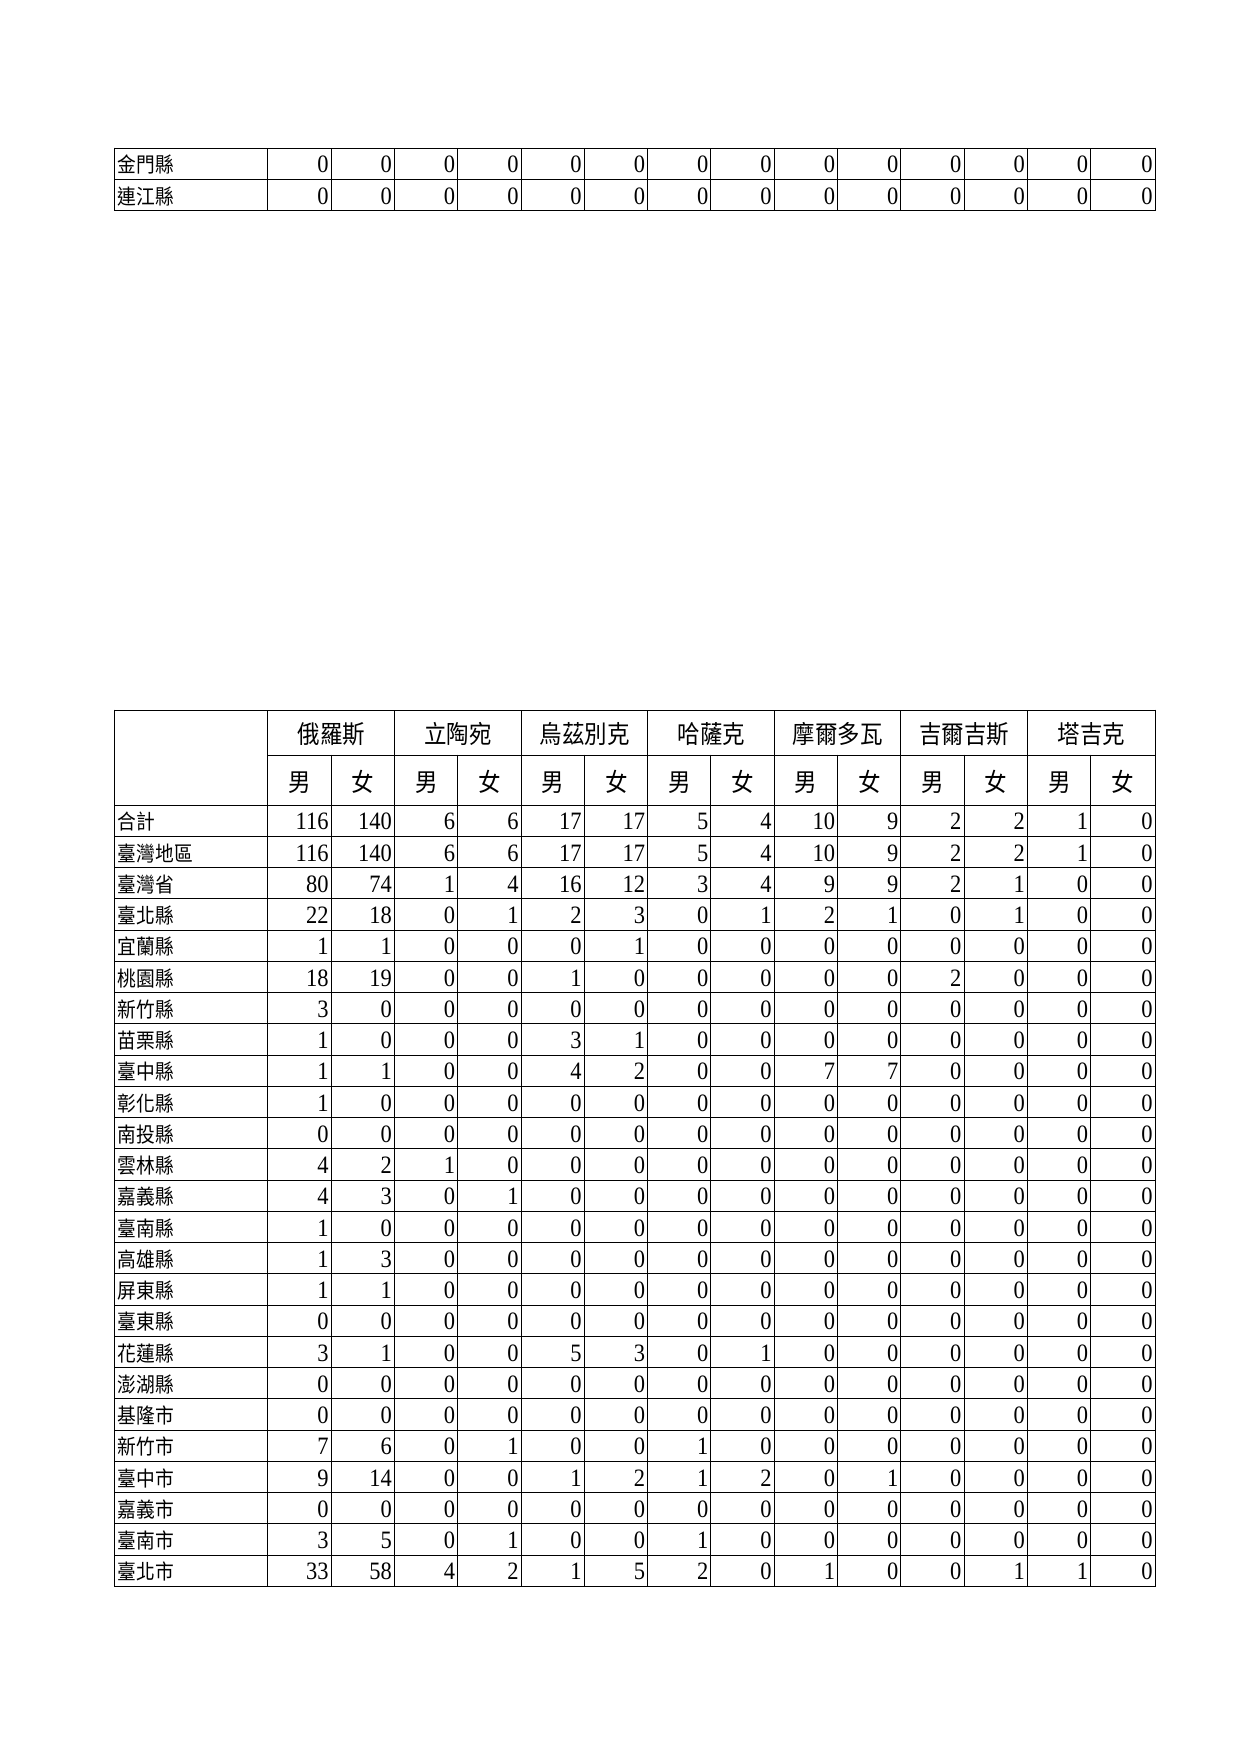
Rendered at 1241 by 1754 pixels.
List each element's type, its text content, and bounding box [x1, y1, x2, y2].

table_cell 0 [1091, 1243, 1155, 1273]
table_cell 0 [1028, 1524, 1090, 1554]
table_cell 0 [901, 931, 964, 961]
table_cell 男 [648, 756, 710, 804]
table_cell 0 [395, 1181, 457, 1211]
table_cell 0 [395, 1493, 457, 1523]
table_cell 0 [1091, 868, 1155, 898]
table_cell 0 [901, 1556, 964, 1586]
table_cell 0 [838, 1493, 900, 1523]
table_cell 0 [775, 1399, 837, 1429]
table_cell 0 [1091, 1399, 1155, 1429]
table_cell 4 [711, 806, 774, 836]
table_cell 0 [901, 1306, 964, 1336]
table_cell 0 [901, 1087, 964, 1117]
table_cell 0 [1091, 1024, 1155, 1054]
table_cell 0 [901, 149, 964, 179]
table_cell 0 [648, 1181, 710, 1211]
table_cell 0 [1091, 1056, 1155, 1086]
table_cell 0 [775, 962, 837, 992]
table_cell 0 [522, 1087, 584, 1117]
table_cell 0 [838, 1087, 900, 1117]
table_cell 0 [711, 1399, 774, 1429]
table_cell 1 [268, 1212, 331, 1242]
table_cell 0 [775, 1431, 837, 1461]
table_cell 0 [965, 1243, 1027, 1273]
table_cell 臺中縣 [115, 1056, 267, 1086]
table_cell 33 [268, 1556, 331, 1586]
table_cell 0 [775, 1118, 837, 1148]
table_cell 0 [901, 1149, 964, 1179]
table_cell 0 [775, 1274, 837, 1304]
table_cell 0 [395, 1431, 457, 1461]
table_cell 女 [585, 756, 647, 804]
table_cell 0 [268, 1306, 331, 1336]
table_cell 1 [1028, 806, 1090, 836]
table_cell 男 [522, 756, 584, 804]
table_cell 0 [775, 1149, 837, 1179]
table_cell 0 [522, 993, 584, 1023]
table_cell 0 [775, 1524, 837, 1554]
table_cell 1 [648, 1462, 710, 1492]
table_cell 0 [395, 1243, 457, 1273]
table_cell 1 [332, 1337, 394, 1367]
table_cell 0 [332, 1118, 394, 1148]
table_cell 男 [1028, 756, 1090, 804]
table_cell 1 [648, 1524, 710, 1554]
table_cell 女 [458, 756, 521, 804]
table_cell 0 [1091, 1181, 1155, 1211]
table_cell 0 [585, 1118, 647, 1148]
table_cell 0 [1028, 1337, 1090, 1367]
table_cell 0 [775, 993, 837, 1023]
table_cell 0 [711, 1212, 774, 1242]
table_cell 2 [648, 1556, 710, 1586]
table_cell 1 [648, 1431, 710, 1461]
table_cell 0 [458, 1118, 521, 1148]
table_cell 0 [775, 1087, 837, 1117]
table_header 俄羅斯 [268, 711, 394, 754]
table_cell 0 [1028, 1118, 1090, 1148]
table_cell 0 [395, 1368, 457, 1398]
table_cell 4 [458, 868, 521, 898]
table_header [115, 711, 267, 804]
table_cell 0 [965, 1431, 1027, 1461]
table_cell 0 [458, 1056, 521, 1086]
table_cell 17 [585, 837, 647, 867]
table_cell 9 [838, 868, 900, 898]
table_header 摩爾多瓦 [775, 711, 900, 754]
table_cell 0 [458, 1399, 521, 1429]
table_cell 1 [332, 1274, 394, 1304]
table_cell 0 [711, 1306, 774, 1336]
table_cell 0 [775, 1306, 837, 1336]
table_cell 0 [838, 931, 900, 961]
table_cell 0 [711, 1431, 774, 1461]
table_cell 0 [711, 1149, 774, 1179]
table_cell 0 [838, 1181, 900, 1211]
table_cell 0 [1091, 1493, 1155, 1523]
table_cell 0 [395, 149, 457, 179]
table_cell 3 [332, 1243, 394, 1273]
table_cell 4 [268, 1149, 331, 1179]
table_cell 3 [585, 899, 647, 929]
table_cell 0 [395, 1024, 457, 1054]
table_cell 14 [332, 1462, 394, 1492]
table_cell 0 [395, 962, 457, 992]
table_cell 3 [268, 993, 331, 1023]
table_cell 4 [522, 1056, 584, 1086]
table_cell 0 [775, 180, 837, 210]
table_cell 0 [522, 180, 584, 210]
table_cell 0 [332, 1493, 394, 1523]
table_cell 0 [965, 1118, 1027, 1148]
table_cell 0 [1091, 1306, 1155, 1336]
table_cell 0 [1028, 149, 1090, 179]
table_cell 6 [332, 1431, 394, 1461]
table_cell 2 [775, 899, 837, 929]
table_cell 0 [901, 1212, 964, 1242]
table_cell 0 [395, 1337, 457, 1367]
table_cell 0 [648, 1306, 710, 1336]
table_cell 女 [838, 756, 900, 804]
table_cell 0 [711, 931, 774, 961]
table_cell 0 [965, 962, 1027, 992]
table_cell 0 [838, 1274, 900, 1304]
table_cell 2 [901, 868, 964, 898]
table_cell 0 [585, 993, 647, 1023]
table_cell 0 [1091, 837, 1155, 867]
table_cell 3 [268, 1337, 331, 1367]
table_cell 女 [965, 756, 1027, 804]
table_cell 0 [458, 1493, 521, 1523]
table_cell 12 [585, 868, 647, 898]
table_cell 0 [585, 1212, 647, 1242]
table_cell 0 [332, 1368, 394, 1398]
table_cell 80 [268, 868, 331, 898]
table_cell 男 [775, 756, 837, 804]
table_cell 0 [838, 1306, 900, 1336]
table_cell 0 [522, 1399, 584, 1429]
table_cell 1 [268, 1056, 331, 1086]
table_cell 16 [522, 868, 584, 898]
table_cell 0 [965, 1056, 1027, 1086]
table_cell 0 [1091, 899, 1155, 929]
table_cell 6 [458, 837, 521, 867]
table_cell 0 [522, 1431, 584, 1461]
table_cell 0 [711, 1243, 774, 1273]
table_cell 116 [268, 837, 331, 867]
table_cell 0 [901, 1462, 964, 1492]
table_cell 0 [648, 993, 710, 1023]
table_cell 0 [838, 1337, 900, 1367]
table_cell 3 [648, 868, 710, 898]
table_cell 女 [711, 756, 774, 804]
table_header 塔吉克 [1028, 711, 1155, 754]
table_cell 2 [901, 837, 964, 867]
table_cell 0 [332, 1087, 394, 1117]
table_cell 3 [585, 1337, 647, 1367]
table_cell 0 [901, 1493, 964, 1523]
table_cell 0 [458, 1149, 521, 1179]
table_cell 4 [268, 1181, 331, 1211]
table_cell 0 [585, 1524, 647, 1554]
table_cell 0 [838, 149, 900, 179]
table_cell 0 [711, 1556, 774, 1586]
table_cell 南投縣 [115, 1118, 267, 1148]
table_cell 0 [775, 1368, 837, 1398]
table_cell 0 [522, 1118, 584, 1148]
table_cell 0 [965, 1368, 1027, 1398]
table_cell 116 [268, 806, 331, 836]
table_cell 0 [395, 1212, 457, 1242]
table_cell 0 [395, 1524, 457, 1554]
table_cell 0 [648, 1243, 710, 1273]
table_cell 1 [965, 868, 1027, 898]
table_cell 0 [268, 1399, 331, 1429]
table_cell 0 [585, 1274, 647, 1304]
table_cell 0 [585, 1181, 647, 1211]
table_cell 17 [522, 837, 584, 867]
table_cell 0 [648, 1368, 710, 1398]
table_cell 3 [522, 1024, 584, 1054]
table_cell 0 [901, 993, 964, 1023]
table_cell 0 [1028, 868, 1090, 898]
table_cell 苗栗縣 [115, 1024, 267, 1054]
table_cell 58 [332, 1556, 394, 1586]
table_cell 0 [711, 1087, 774, 1117]
table_cell 140 [332, 837, 394, 867]
table_cell 0 [711, 1524, 774, 1554]
table_cell 花蓮縣 [115, 1337, 267, 1367]
table_cell 2 [585, 1462, 647, 1492]
table_cell 1 [965, 899, 1027, 929]
table_cell 0 [522, 1243, 584, 1273]
table_cell 0 [648, 149, 710, 179]
table_cell 0 [1028, 993, 1090, 1023]
table_cell 4 [711, 837, 774, 867]
table_cell 0 [1028, 899, 1090, 929]
table_cell 0 [458, 1368, 521, 1398]
table_cell 1 [268, 1243, 331, 1273]
table_cell 0 [1091, 1212, 1155, 1242]
table_cell 雲林縣 [115, 1149, 267, 1179]
table_cell 0 [585, 1306, 647, 1336]
table_cell 5 [648, 806, 710, 836]
table_cell 2 [458, 1556, 521, 1586]
table_cell 新竹市 [115, 1431, 267, 1461]
table_cell 0 [901, 1337, 964, 1367]
table_cell 0 [648, 1118, 710, 1148]
table_cell 臺灣省 [115, 868, 267, 898]
table_cell 0 [395, 180, 457, 210]
table_cell 0 [711, 1368, 774, 1398]
table_cell 0 [458, 180, 521, 210]
table_cell 0 [648, 899, 710, 929]
table_cell 0 [1091, 1274, 1155, 1304]
table_cell 6 [395, 806, 457, 836]
table_cell 0 [711, 1493, 774, 1523]
table_cell 0 [268, 1493, 331, 1523]
table_cell 男 [395, 756, 457, 804]
table_cell 0 [775, 1462, 837, 1492]
table_cell 0 [1028, 1399, 1090, 1429]
table_cell 2 [901, 806, 964, 836]
table_cell 0 [1028, 1149, 1090, 1179]
table_cell 18 [332, 899, 394, 929]
table_cell 0 [332, 993, 394, 1023]
table_cell 1 [522, 962, 584, 992]
table_cell 0 [458, 1274, 521, 1304]
table_cell 6 [458, 806, 521, 836]
table_cell 19 [332, 962, 394, 992]
table_cell 嘉義市 [115, 1493, 267, 1523]
table_cell 2 [965, 837, 1027, 867]
table_cell 5 [648, 837, 710, 867]
table_cell 22 [268, 899, 331, 929]
table_cell 2 [522, 899, 584, 929]
table_cell 0 [522, 1181, 584, 1211]
table_cell 連江縣 [115, 180, 267, 210]
table_cell 1 [838, 1462, 900, 1492]
table_cell 彰化縣 [115, 1087, 267, 1117]
table_cell 0 [711, 149, 774, 179]
table_cell 0 [965, 1181, 1027, 1211]
table_cell 0 [648, 1024, 710, 1054]
table_cell 0 [711, 180, 774, 210]
table_cell 合計 [115, 806, 267, 836]
table_cell 0 [965, 1087, 1027, 1117]
table_cell 0 [1028, 1212, 1090, 1242]
table_cell 0 [901, 1431, 964, 1461]
table_cell 0 [585, 1368, 647, 1398]
table_cell 0 [901, 1274, 964, 1304]
table_cell 0 [395, 1462, 457, 1492]
table_cell 新竹縣 [115, 993, 267, 1023]
table_cell 0 [965, 180, 1027, 210]
table_cell 0 [838, 1024, 900, 1054]
table_cell 0 [458, 993, 521, 1023]
table_cell 1 [332, 931, 394, 961]
table_cell 0 [458, 931, 521, 961]
table_cell 0 [585, 180, 647, 210]
table_cell 0 [1028, 1368, 1090, 1398]
table_cell 0 [332, 1212, 394, 1242]
table_cell 0 [585, 149, 647, 179]
table_cell 0 [522, 149, 584, 179]
table_cell 0 [1091, 1149, 1155, 1179]
table_cell 0 [1028, 1243, 1090, 1273]
table_cell 0 [838, 1556, 900, 1586]
table_cell 1 [395, 1149, 457, 1179]
table_cell 1 [332, 1056, 394, 1086]
table_cell 2 [965, 806, 1027, 836]
table_cell 7 [775, 1056, 837, 1086]
table_cell 1 [458, 1181, 521, 1211]
table_cell 臺南市 [115, 1524, 267, 1554]
table_cell 0 [522, 1493, 584, 1523]
table_cell 0 [965, 1274, 1027, 1304]
table_cell 0 [711, 1181, 774, 1211]
table_cell 女 [1091, 756, 1155, 804]
table_cell 0 [901, 180, 964, 210]
table_cell 0 [838, 1431, 900, 1461]
table_cell 0 [1028, 1274, 1090, 1304]
table_cell 1 [585, 1024, 647, 1054]
table_cell 0 [395, 1118, 457, 1148]
table_cell 1 [268, 1024, 331, 1054]
table_cell 0 [775, 1181, 837, 1211]
table_cell 0 [395, 1399, 457, 1429]
table_cell 10 [775, 806, 837, 836]
table_cell 3 [268, 1524, 331, 1554]
table_cell 0 [901, 1056, 964, 1086]
table_cell 0 [585, 1399, 647, 1429]
table_cell 9 [838, 837, 900, 867]
table_cell 2 [711, 1462, 774, 1492]
table_cell 宜蘭縣 [115, 931, 267, 961]
table_cell 0 [458, 149, 521, 179]
table_cell 2 [332, 1149, 394, 1179]
table_cell 0 [585, 1493, 647, 1523]
table_cell 0 [395, 899, 457, 929]
table_cell 0 [1091, 1431, 1155, 1461]
table_cell 0 [458, 1306, 521, 1336]
table_cell 女 [332, 756, 394, 804]
table_cell 0 [711, 1056, 774, 1086]
table_cell 1 [395, 868, 457, 898]
table_cell 0 [522, 1212, 584, 1242]
table_cell 0 [965, 1399, 1027, 1429]
table_cell 0 [1091, 149, 1155, 179]
table_cell 0 [775, 1493, 837, 1523]
table_cell 0 [1091, 962, 1155, 992]
table_cell 0 [395, 1087, 457, 1117]
table_cell 0 [711, 962, 774, 992]
table_cell 0 [648, 1056, 710, 1086]
table_cell 0 [901, 1368, 964, 1398]
table_cell 0 [711, 1024, 774, 1054]
table_cell 0 [585, 1243, 647, 1273]
table_cell 0 [838, 962, 900, 992]
table_cell 0 [838, 1399, 900, 1429]
table_cell 0 [1091, 1118, 1155, 1148]
table_cell 5 [522, 1337, 584, 1367]
table_cell 0 [1028, 1087, 1090, 1117]
table_cell 0 [1091, 931, 1155, 961]
table_cell 1 [458, 1524, 521, 1554]
table_cell 0 [1028, 1462, 1090, 1492]
table_cell 0 [901, 1024, 964, 1054]
table_cell 0 [838, 1243, 900, 1273]
table_cell 0 [1028, 1181, 1090, 1211]
table_cell 0 [1028, 1493, 1090, 1523]
table_cell 臺北市 [115, 1556, 267, 1586]
table_cell 0 [332, 1024, 394, 1054]
table_cell 0 [1091, 1524, 1155, 1554]
table_cell 0 [711, 1274, 774, 1304]
table_cell 5 [332, 1524, 394, 1554]
table_cell 1 [458, 1431, 521, 1461]
table_cell 1 [268, 931, 331, 961]
table_cell 0 [522, 931, 584, 961]
table_cell 0 [648, 1274, 710, 1304]
table_header 哈薩克 [648, 711, 774, 754]
table_cell 7 [268, 1431, 331, 1461]
table_cell 0 [1091, 1556, 1155, 1586]
table_cell 9 [838, 806, 900, 836]
table_cell 0 [522, 1306, 584, 1336]
table_cell 0 [965, 931, 1027, 961]
table_cell 0 [838, 1212, 900, 1242]
table_cell 0 [838, 1524, 900, 1554]
table_cell 0 [775, 1337, 837, 1367]
table_header 立陶宛 [395, 711, 521, 754]
table_cell 臺南縣 [115, 1212, 267, 1242]
table_cell 0 [1028, 180, 1090, 210]
table_cell 0 [522, 1524, 584, 1554]
table_cell 0 [458, 1462, 521, 1492]
table_cell 0 [458, 1024, 521, 1054]
table_cell 0 [901, 1524, 964, 1554]
table_cell 0 [965, 1306, 1027, 1336]
table_cell 0 [1091, 993, 1155, 1023]
table_cell 金門縣 [115, 149, 267, 179]
table_cell 0 [1091, 1368, 1155, 1398]
table_cell 0 [1028, 1306, 1090, 1336]
table_cell 0 [965, 1212, 1027, 1242]
table_cell 0 [648, 931, 710, 961]
table_cell 9 [775, 868, 837, 898]
table_cell 0 [1028, 931, 1090, 961]
table_cell 0 [332, 1306, 394, 1336]
table_cell 0 [648, 1337, 710, 1367]
table_cell 140 [332, 806, 394, 836]
table_cell 0 [458, 1212, 521, 1242]
table_cell 0 [838, 1118, 900, 1148]
table_cell 0 [775, 1243, 837, 1273]
table_cell 0 [1091, 1462, 1155, 1492]
table_cell 0 [268, 1368, 331, 1398]
table_cell 1 [268, 1274, 331, 1304]
table_cell 0 [1091, 1087, 1155, 1117]
table_cell 17 [522, 806, 584, 836]
table_cell 0 [648, 180, 710, 210]
table_cell 9 [268, 1462, 331, 1492]
table_cell 0 [395, 1306, 457, 1336]
table_cell 0 [268, 180, 331, 210]
table_cell 0 [585, 1087, 647, 1117]
table_cell 0 [1028, 1024, 1090, 1054]
table_cell 0 [395, 1056, 457, 1086]
table_cell 0 [838, 1368, 900, 1398]
table_cell 0 [332, 1399, 394, 1429]
table_cell 0 [838, 180, 900, 210]
table_cell 6 [395, 837, 457, 867]
table_cell 男 [268, 756, 331, 804]
table_cell 4 [711, 868, 774, 898]
table_cell 0 [648, 1493, 710, 1523]
table_cell 臺北縣 [115, 899, 267, 929]
table_cell 5 [585, 1556, 647, 1586]
table_cell 0 [711, 1118, 774, 1148]
table_cell 0 [711, 993, 774, 1023]
table_cell 0 [585, 1431, 647, 1461]
table_cell 1 [522, 1462, 584, 1492]
table_cell 10 [775, 837, 837, 867]
table_cell 2 [585, 1056, 647, 1086]
table_cell 7 [838, 1056, 900, 1086]
table_cell 1 [1028, 837, 1090, 867]
table_cell 高雄縣 [115, 1243, 267, 1273]
table_cell 1 [585, 931, 647, 961]
table_cell 0 [1091, 180, 1155, 210]
table_cell 1 [775, 1556, 837, 1586]
table_cell 0 [458, 1087, 521, 1117]
table_cell 0 [775, 1024, 837, 1054]
table_cell 0 [1028, 962, 1090, 992]
table_cell 2 [901, 962, 964, 992]
table_cell 臺中市 [115, 1462, 267, 1492]
table_cell 0 [901, 1243, 964, 1273]
table_cell 0 [1028, 1056, 1090, 1086]
table_cell 男 [901, 756, 964, 804]
table_cell 0 [1091, 1337, 1155, 1367]
table_cell 0 [458, 1337, 521, 1367]
table_cell 0 [965, 993, 1027, 1023]
table_cell 0 [268, 1118, 331, 1148]
table_cell 1 [522, 1556, 584, 1586]
table_cell 0 [332, 180, 394, 210]
table_cell 0 [648, 1149, 710, 1179]
table_cell 0 [838, 1149, 900, 1179]
table_cell 澎湖縣 [115, 1368, 267, 1398]
table_cell 0 [458, 1243, 521, 1273]
table_cell 4 [395, 1556, 457, 1586]
table_cell 0 [648, 962, 710, 992]
table_header 烏茲別克 [522, 711, 647, 754]
table_cell 桃園縣 [115, 962, 267, 992]
table_cell 1 [711, 1337, 774, 1367]
table_cell 0 [522, 1368, 584, 1398]
table_cell 0 [965, 1149, 1027, 1179]
table_cell 0 [522, 1274, 584, 1304]
table_cell 0 [965, 149, 1027, 179]
table_cell 1 [458, 899, 521, 929]
table_cell 0 [965, 1024, 1027, 1054]
table_cell 0 [268, 149, 331, 179]
table_cell 0 [1091, 806, 1155, 836]
table_cell 0 [648, 1212, 710, 1242]
table_cell 0 [775, 149, 837, 179]
table_cell 0 [648, 1087, 710, 1117]
table_cell 0 [395, 993, 457, 1023]
table_cell 1 [268, 1087, 331, 1117]
table_cell 0 [585, 962, 647, 992]
table_header 吉爾吉斯 [901, 711, 1027, 754]
table_cell 0 [1028, 1431, 1090, 1461]
table_cell 0 [838, 993, 900, 1023]
table_cell 0 [395, 1274, 457, 1304]
table_cell 0 [332, 149, 394, 179]
table_cell 17 [585, 806, 647, 836]
table_cell 0 [901, 1118, 964, 1148]
table_cell 0 [965, 1462, 1027, 1492]
table_cell 0 [585, 1149, 647, 1179]
table_cell 0 [965, 1337, 1027, 1367]
table_cell 1 [965, 1556, 1027, 1586]
table_cell 臺灣地區 [115, 837, 267, 867]
table_cell 基隆市 [115, 1399, 267, 1429]
table_cell 0 [775, 1212, 837, 1242]
table_cell 1 [838, 899, 900, 929]
table_cell 0 [458, 962, 521, 992]
table_cell 0 [965, 1524, 1027, 1554]
table_cell 3 [332, 1181, 394, 1211]
table_cell 0 [648, 1399, 710, 1429]
table_cell 1 [1028, 1556, 1090, 1586]
table_cell 臺東縣 [115, 1306, 267, 1336]
table_cell 74 [332, 868, 394, 898]
table_cell 0 [522, 1149, 584, 1179]
table_cell 0 [395, 931, 457, 961]
table_cell 18 [268, 962, 331, 992]
table_cell 0 [901, 1399, 964, 1429]
table_cell 0 [901, 899, 964, 929]
table_cell 1 [711, 899, 774, 929]
table_cell 0 [965, 1493, 1027, 1523]
table_cell 屏東縣 [115, 1274, 267, 1304]
table_cell 0 [901, 1181, 964, 1211]
table_cell 0 [775, 931, 837, 961]
table_cell 嘉義縣 [115, 1181, 267, 1211]
